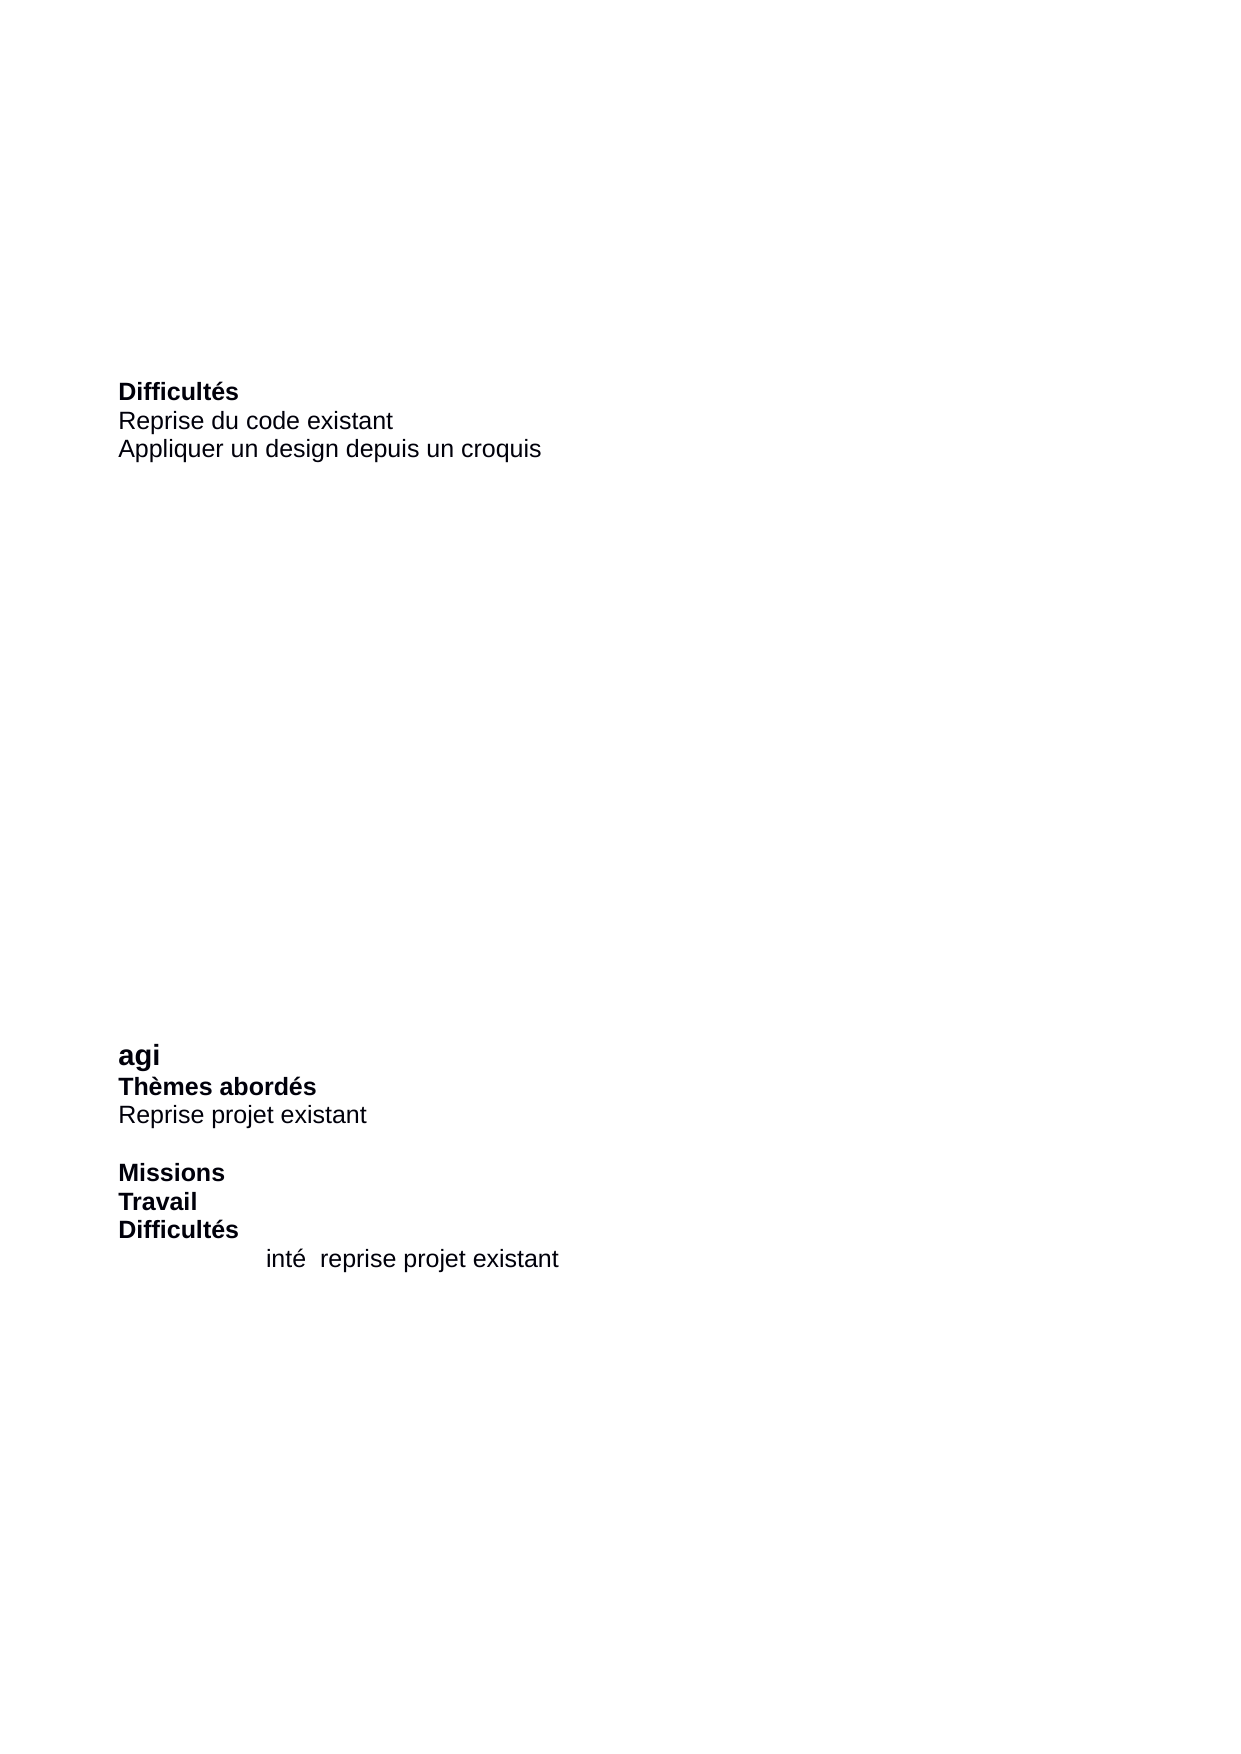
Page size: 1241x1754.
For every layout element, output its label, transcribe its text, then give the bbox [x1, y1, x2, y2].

text Missions [118, 1158, 1122, 1187]
text Thèmes abordés [118, 1072, 1122, 1100]
text agi [118, 1038, 1122, 1072]
text Difficultés [118, 377, 1122, 406]
text Reprise projet existant [118, 1100, 1122, 1129]
text inté reprise projet existant [266, 1244, 1122, 1273]
text Difficultés [118, 1215, 1122, 1244]
text Travail [118, 1187, 1122, 1215]
text Reprise du code existant [118, 406, 1122, 434]
text Appliquer un design depuis un croquis [118, 434, 1122, 463]
